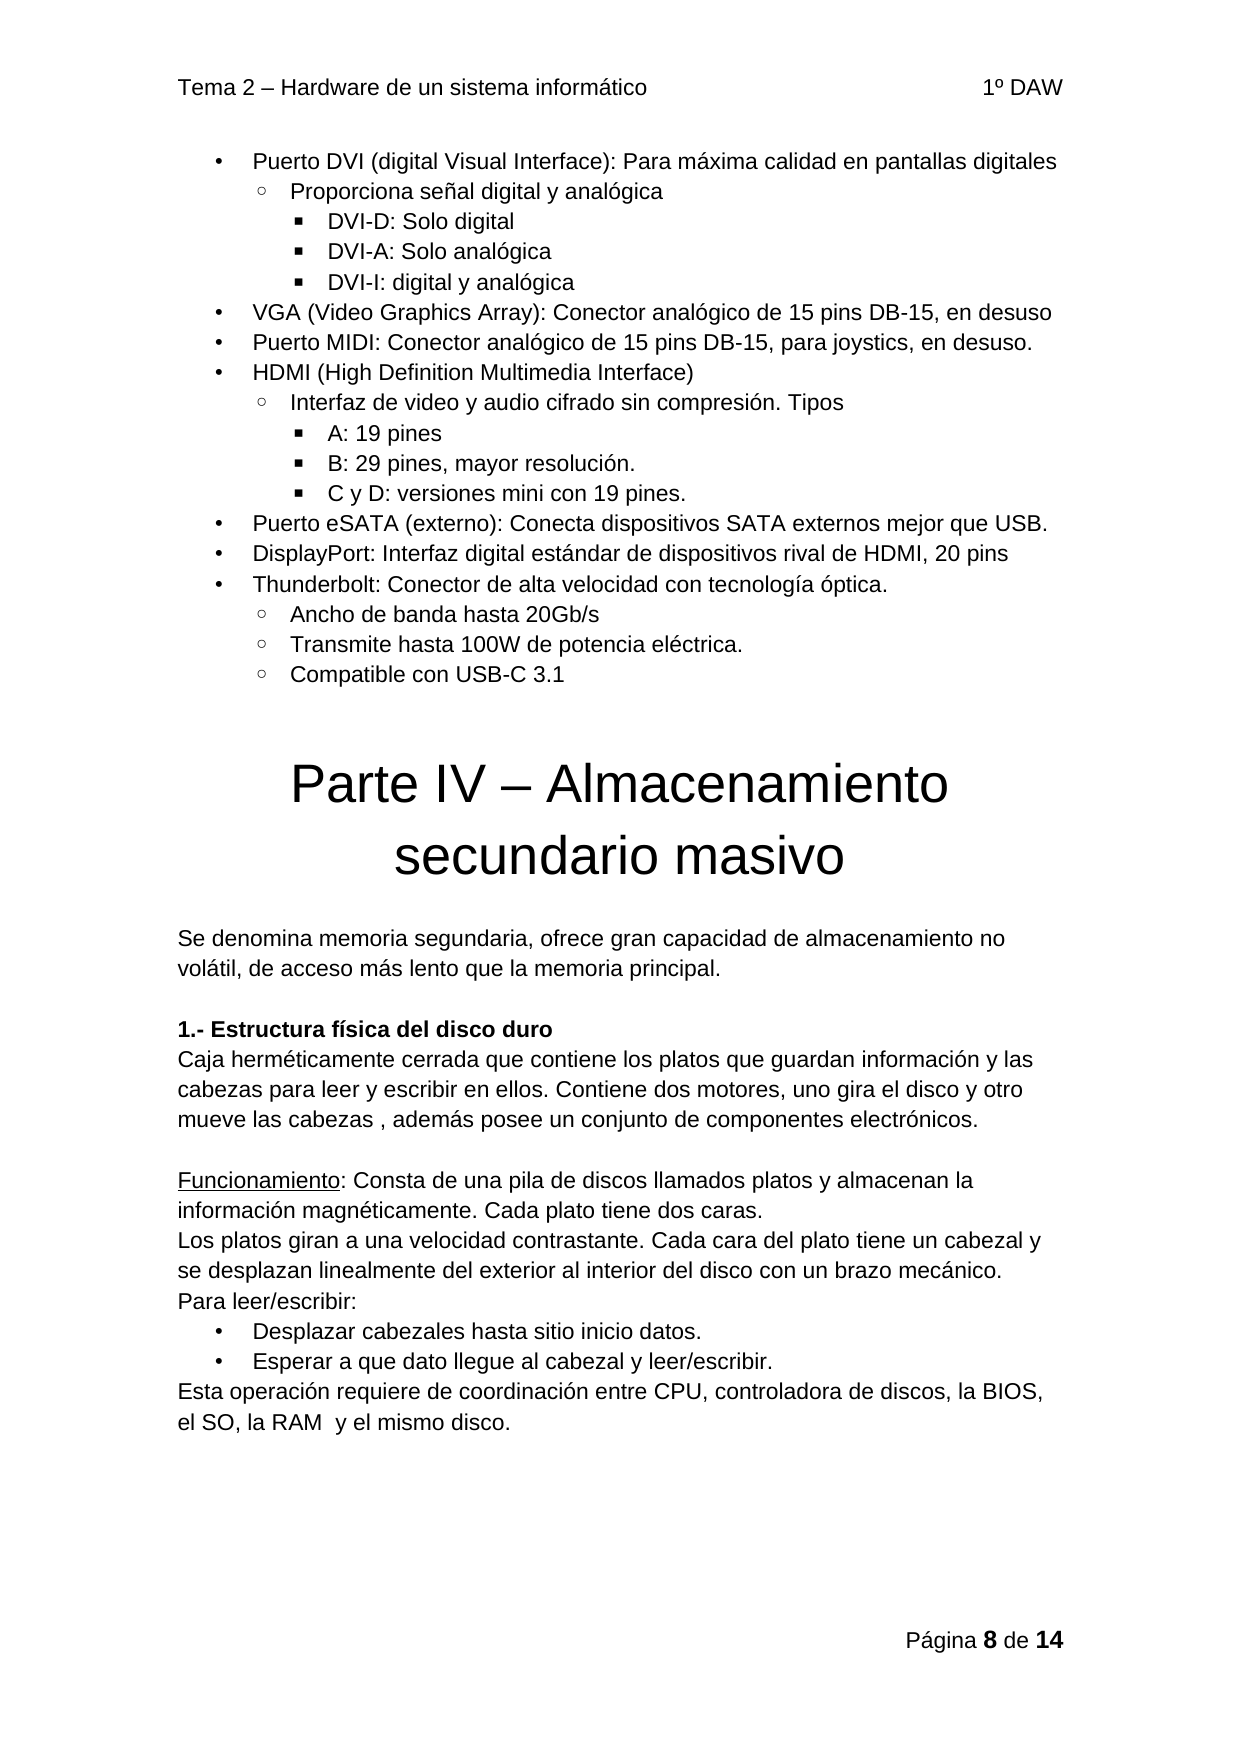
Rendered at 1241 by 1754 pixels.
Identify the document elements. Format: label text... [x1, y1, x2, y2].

list Se denomina memoria segundaria, ofrece gran capacidad de almacenamiento no volátil, de acceso más lento que la memoria principal. [177, 925, 1063, 982]
list B: 29 pines, mayor resolución. [290, 450, 1063, 476]
list C y D: versiones mini con 19 pines. [290, 480, 1063, 506]
list DVI-A: Solo analógica [290, 238, 1063, 264]
list A: 19 pines [290, 419, 1063, 446]
list Desplazar cabezales hasta sitio inicio datos. [215, 1318, 1063, 1344]
list Esta operación requiere de coordinación entre CPU, controladora de discos, la BIOS, el SO, la RAM y el mismo disco. [177, 1378, 1063, 1435]
list Transmite hasta 100W de potencia eléctrica. [252, 631, 1063, 657]
list DisplayPort: Interfaz digital estándar de dispositivos rival de HDMI, 20 pins [215, 540, 1063, 567]
list Interfaz de video y audio cifrado sin compresión. Tipos [252, 389, 1063, 416]
list Funcionamiento: Consta de una pila de discos llamados platos y almacenan la información magnéticamente. Cada plato tiene dos caras. [177, 1167, 1063, 1223]
list 1.- Estructura física del disco duro [177, 1016, 1063, 1042]
list DVI-D: Solo digital [290, 208, 1063, 234]
list Thunderbolt: Conector de alta velocidad con tecnología óptica. [215, 571, 1063, 597]
list Para leer/escribir: [177, 1288, 1063, 1314]
list Parte IV – Almacenamiento secundario masivo [177, 752, 1063, 886]
list VGA (Video Graphics Array): Conector analógico de 15 pins DB-15, en desuso [215, 299, 1063, 325]
list Ancho de banda hasta 20Gb/s [252, 601, 1063, 627]
list HDMI (High Definition Multimedia Interface) [215, 359, 1063, 385]
list Puerto eSATA (externo): Conecta dispositivos SATA externos mejor que USB. [215, 510, 1063, 536]
list Esperar a que dato llegue al cabezal y leer/escribir. [215, 1348, 1063, 1374]
list Proporciona señal digital y analógica [252, 178, 1063, 204]
list Caja herméticamente cerrada que contiene los platos que guardan información y las cabezas para leer y escribir en ellos. Contiene dos motores, uno gira el disco y otro mueve las cabezas , además posee un conjunto de componentes electrónicos. [177, 1046, 1063, 1133]
list Puerto MIDI: Conector analógico de 15 pins DB-15, para joystics, en desuso. [215, 329, 1063, 355]
list Los platos giran a una velocidad contrastante. Cada cara del plato tiene un cabezal y se desplazan linealmente del exterior al interior del disco con un brazo mecánico. [177, 1227, 1063, 1284]
list Puerto DVI (digital Visual Interface): Para máxima calidad en pantallas digitales [215, 148, 1063, 174]
list Compatible con USB-C 3.1 [252, 661, 1063, 687]
list DVI-I: digital y analógica [290, 268, 1063, 295]
